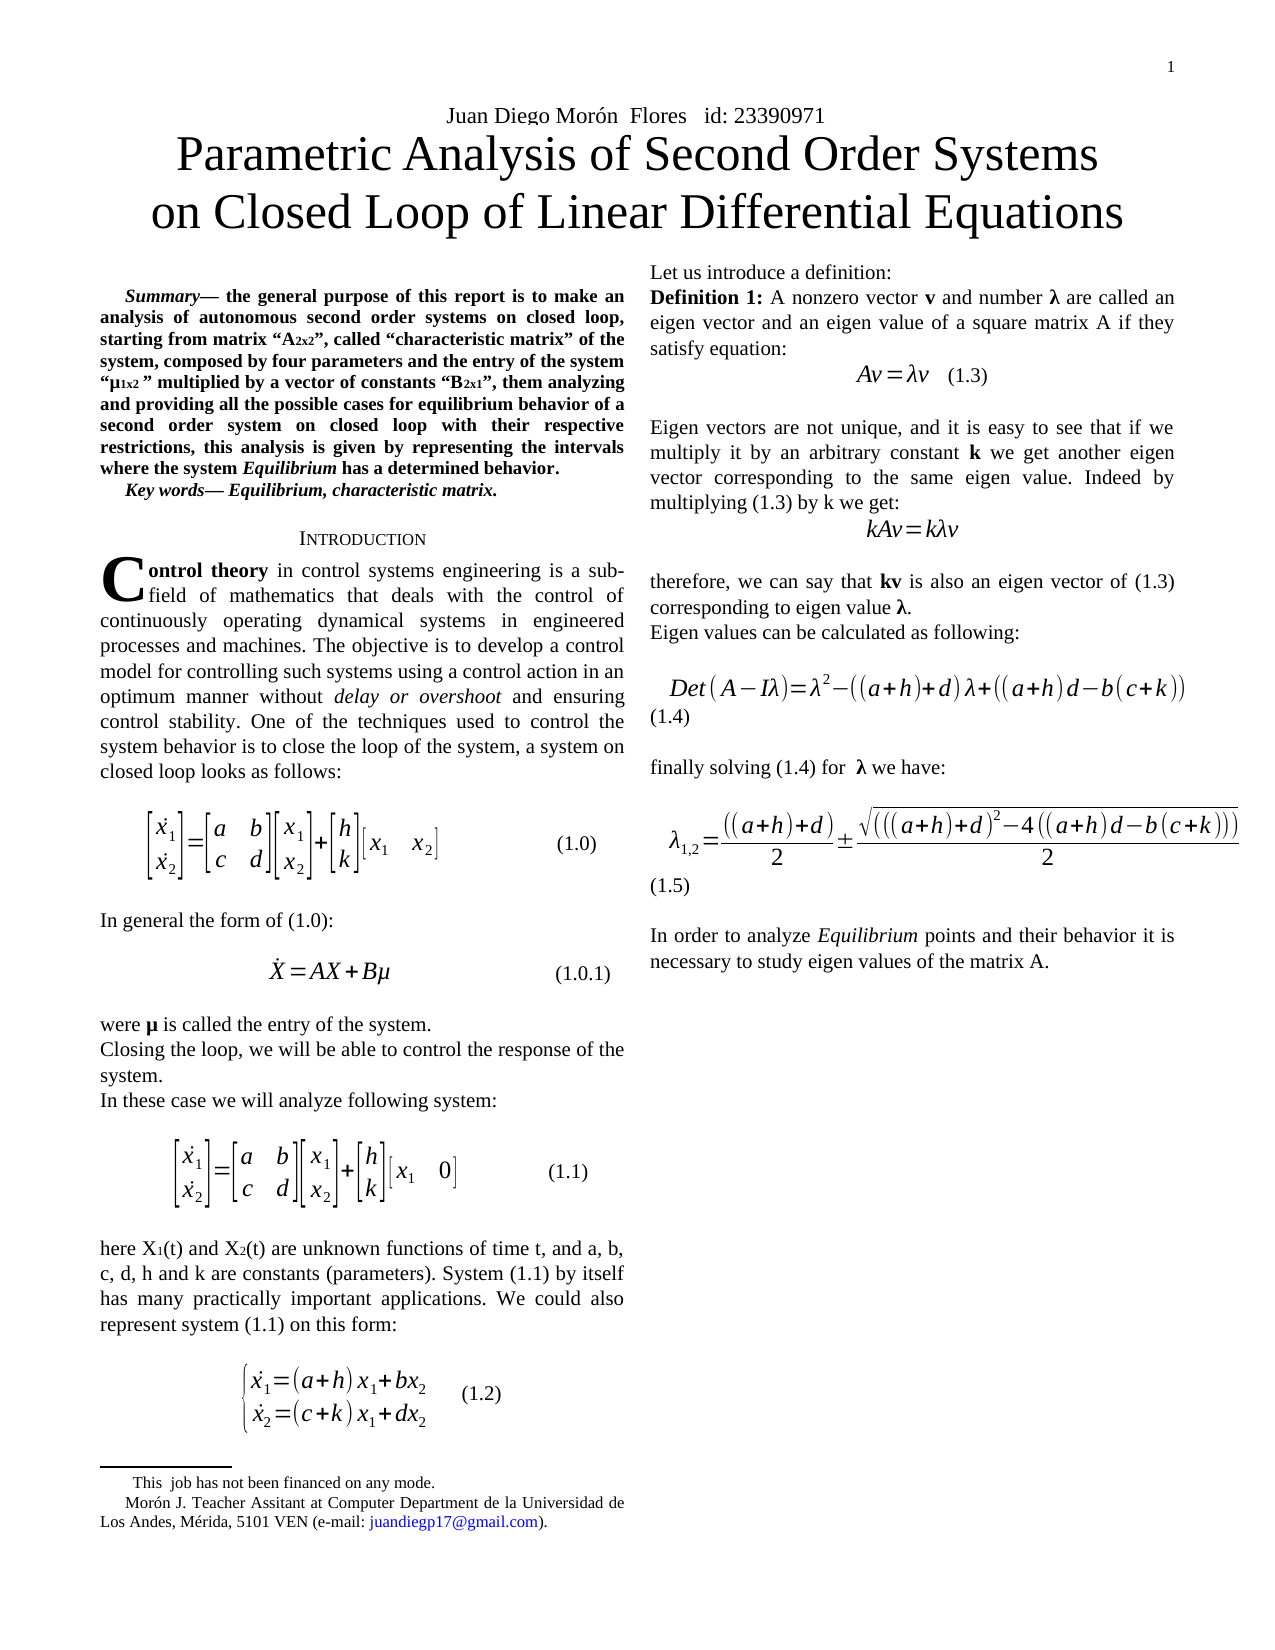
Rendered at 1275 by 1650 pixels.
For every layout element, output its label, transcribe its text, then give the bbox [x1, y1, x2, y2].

text Control theory in control systems engineering is a sub-field of mathematics that deals with the control of continuously operating dynamical systems in engineered processes and machines. The objective is to develop a control model for controlling such systems using a control action in an optimum manner without delay or overshoot and ensuring control stability. One of the techniques used to control the system behavior is to close the loop of the system, a system on closed loop looks as follows: [100, 558, 625, 783]
text (1.3) [650, 361, 1175, 388]
text (1.4) [650, 670, 1175, 728]
text Eigen vectors are not unique, and it is easy to see that if we multiply it by an arbitrary constant k we get another eigen vector corresponding to the same eigen value. Indeed by multiplying (1.3) by k we get: [650, 414, 1175, 514]
text were µ is called the entry of the system. [100, 1012, 625, 1036]
text Morón J. Teacher Assitant at Computer Department de la Universidad de Los Andes, Mérida, 5101 VEN (e-mail: juandiegp17@gmail.com). [100, 1492, 625, 1531]
text Let us introduce a definition: [650, 100, 1175, 284]
title Parametric Analysis of Second Order Systems on Closed Loop of Linear Differential Equations [150, 124, 1125, 239]
text therefore, we can say that kv is also an eigen vector of (1.3) corresponding to eigen value λ. [650, 569, 1175, 619]
subtitle Introduction [100, 525, 625, 549]
text (1.0.1) [100, 958, 625, 986]
text (1.1) [100, 1138, 625, 1209]
text (1.0) [100, 810, 625, 881]
text (1.5) [650, 805, 1175, 897]
text This job has not been financed on any mode. [100, 1473, 625, 1492]
text Eigen values can be calculated as following: [650, 620, 1175, 644]
text Definition 1: A nonzero vector v and number λ are called an eigen vector and an eigen value of a square matrix A if they satisfy equation: [650, 285, 1175, 359]
text Closing the loop, we will be able to control the response of the system. [100, 1037, 625, 1087]
text In general the form of (1.0): [100, 907, 625, 932]
text Key words— Equilibrium, characteristic matrix. [100, 479, 625, 500]
text here X1(t) and X2(t) are unknown functions of time t, and a, b, c, d, h and k are constants (parameters). System (1.1) by itself has many practically important applications. We could also represent system (1.1) on this form: [100, 1236, 625, 1336]
text Juan Diego Morón Flores id: 23390971 [163, 102, 1108, 124]
text (1.2) [100, 1362, 625, 1434]
text In these case we will analyze following system: [100, 1088, 625, 1112]
text In order to analyze Equilibrium points and their behavior it is necessary to study eigen values of the matrix A. [650, 923, 1175, 973]
text finally solving (1.4) for λ we have: [650, 755, 1175, 779]
text Summary— the general purpose of this report is to make an analysis of autonomous second order systems on closed loop, starting from matrix “A2x2”, called “characteristic matrix” of the system, composed by four parameters and the entry of the system “µ1x2 ” multiplied by a vector of constants “B2x1”, them analyzing and providing all the possible cases for equilibrium behavior of a second order system on closed loop with their respective restrictions, this analysis is given by representing the intervals where the system Equilibrium has a determined behavior. [100, 285, 625, 479]
